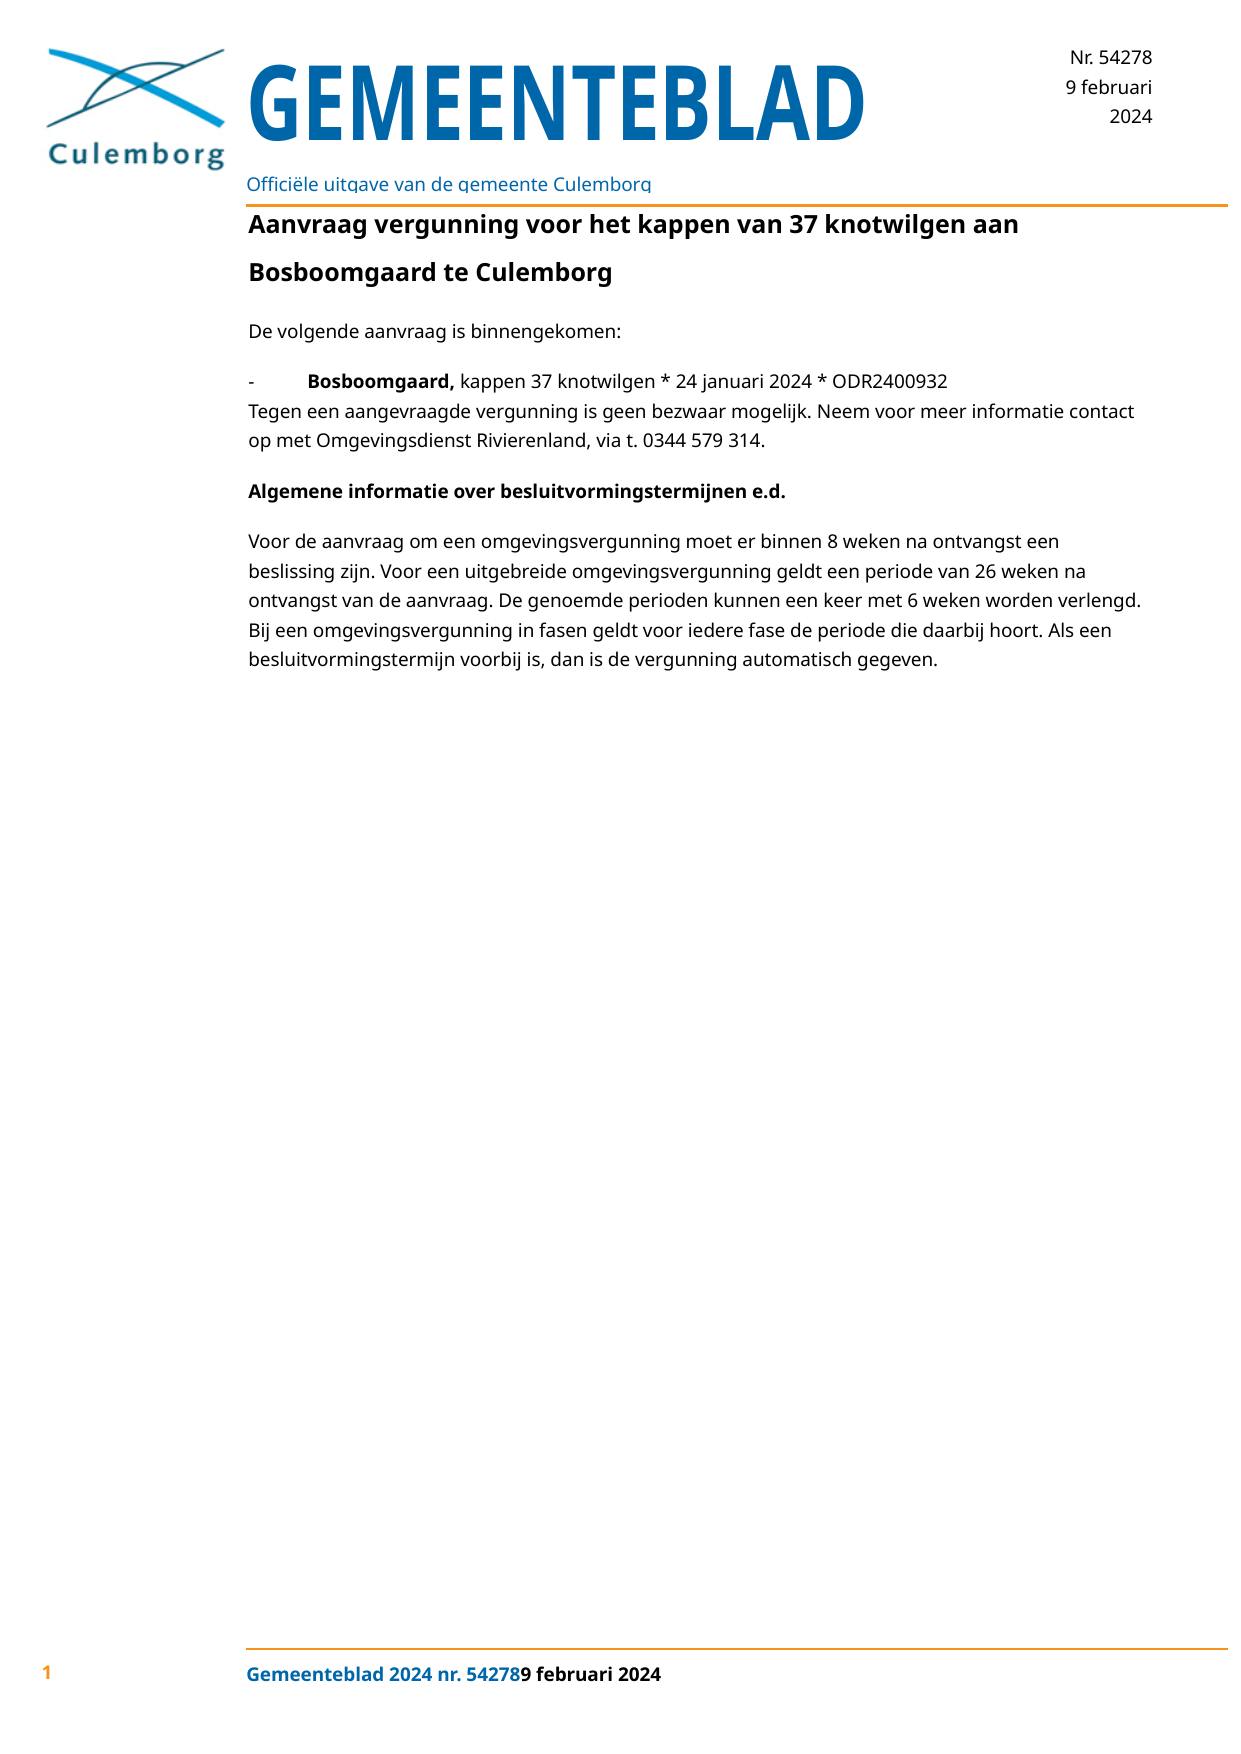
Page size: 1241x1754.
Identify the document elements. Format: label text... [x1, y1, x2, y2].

text Voor de aanvraag om een omgevingsvergunning moet er binnen 8 weken na ontvangst een beslissing zijn. Voor een uitgebreide omgevingsvergunning geldt een periode van 26 weken na ontvangst van de aanvraag. De genoemde perioden kunnen een keer met 6 weken worden verlengd. Bij een omgevingsvergunning in fasen geldt voor iedere fase de periode die daarbij hoort. Als een besluitvormingstermijn voorbij is, dan is de vergunning automatisch gegeven. [248, 528, 1152, 672]
text Tegen een aangevraagde vergunning is geen bezwaar mogelijk. Neem voor meer informatie contact op met Omgevingsdienst Rivierenland, via t. 0344 579 314. [248, 398, 1152, 453]
list Bosboomgaard, kappen 37 knotwilgen * 24 januari 2024 * ODR2400932 [248, 368, 1152, 394]
text Aanvraag vergunning voor het kappen van 37 knotwilgen aan Bosboomgaard te Culemborg [248, 207, 1152, 288]
text Algemene informatie over besluitvormingstermijnen e.d. [248, 478, 1152, 504]
text De volgende aanvraag is binnengekomen: [248, 318, 1152, 344]
picture [41, 47, 231, 172]
